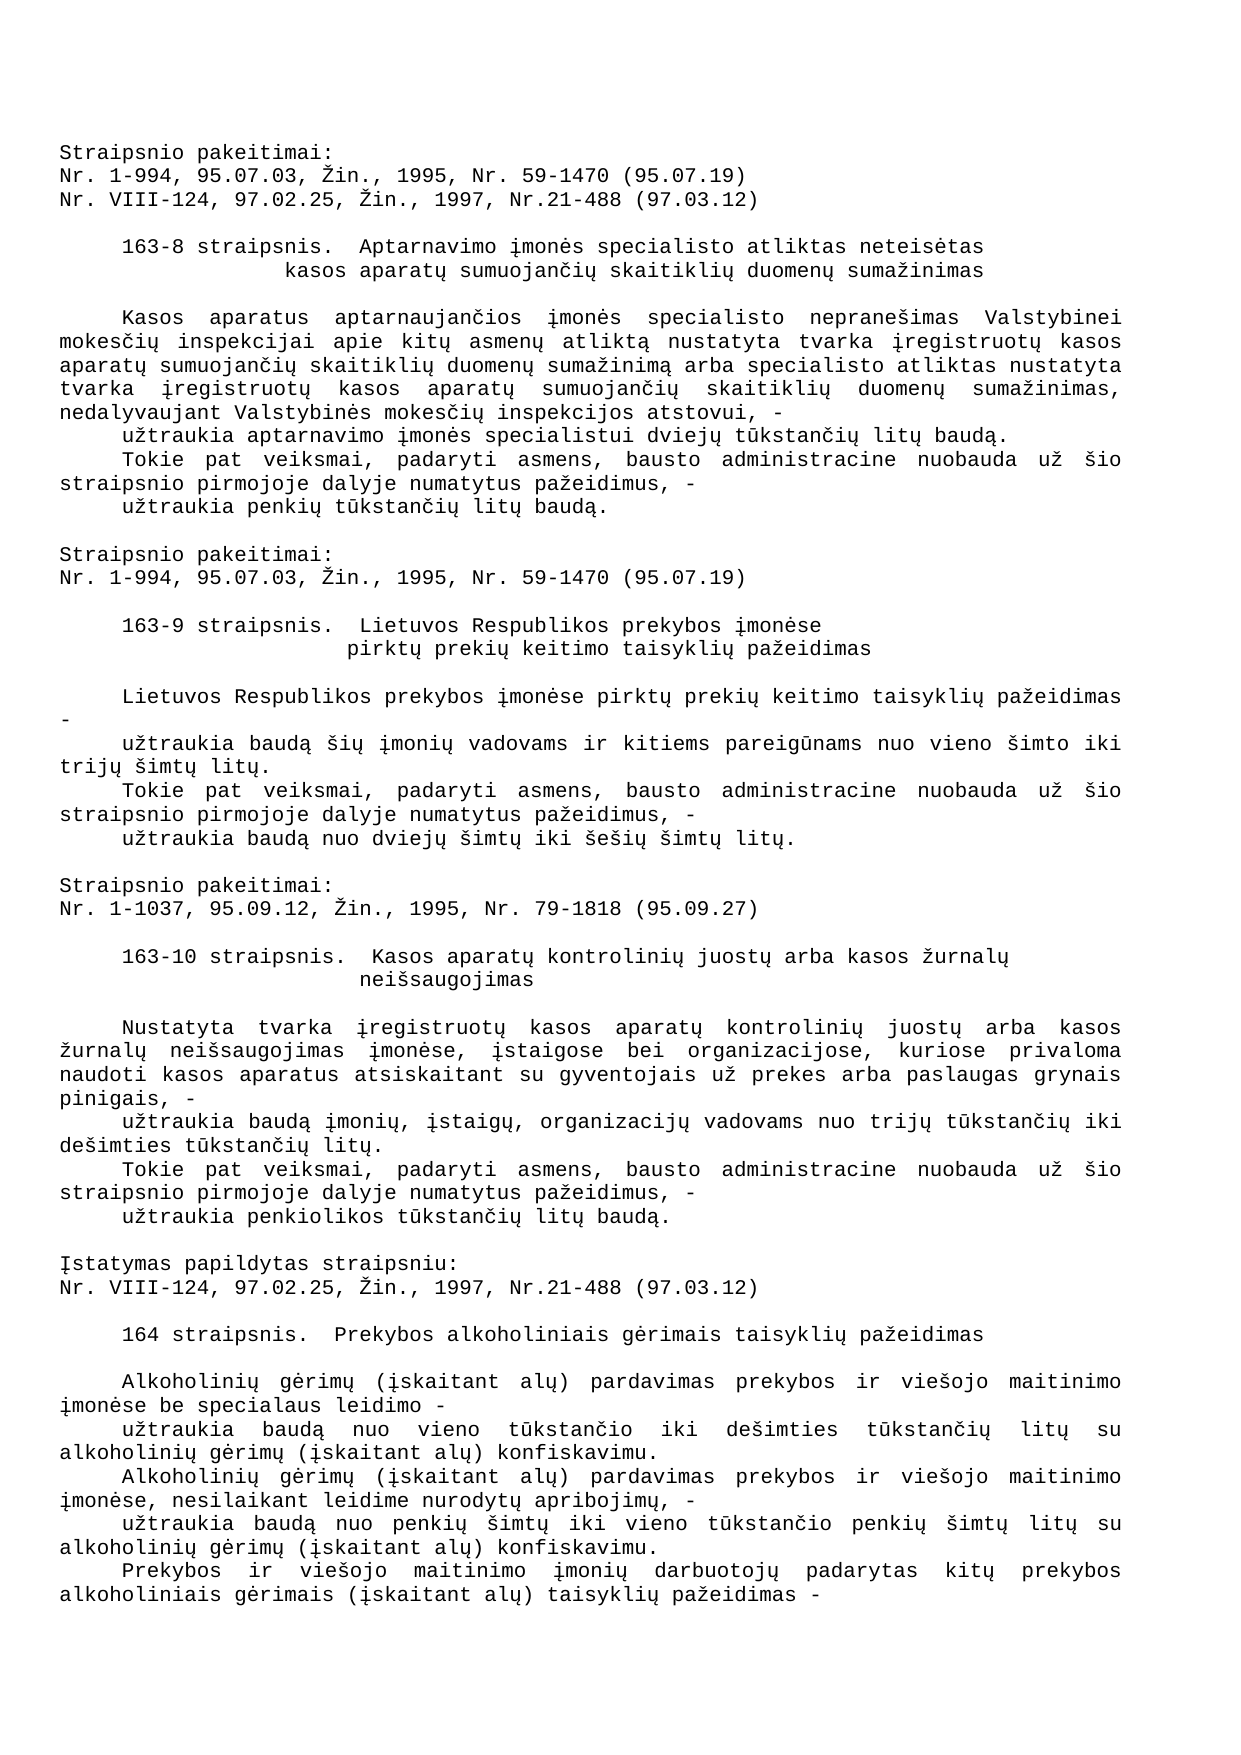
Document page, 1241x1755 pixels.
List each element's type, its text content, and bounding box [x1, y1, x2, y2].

text užtraukia aptarnavimo įmonės specialistui dviejų tūkstančių litų baudą. [59, 426, 1122, 449]
text Nustatyta tvarka įregistruotų kasos aparatų kontrolinių juostų arba kasos žurnalų neišsaugojimas įmonėse, įstaigose bei organizacijose, kuriose privaloma naudoti kasos aparatus atsiskaitant su gyventojais už prekes arba paslaugas grynais pinigais, - [59, 1017, 1122, 1111]
text pirktų prekių keitimo taisyklių pažeidimas [59, 638, 1122, 662]
text Prekybos ir viešojo maitinimo įmonių darbuotojų padarytas kitų prekybos alkoholiniais gėrimais (įskaitant alų) taisyklių pažeidimas - [59, 1561, 1122, 1608]
text Tokie pat veiksmai, padaryti asmens, bausto administracine nuobauda už šio straipsnio pirmojoje dalyje numatytus pažeidimus, - [59, 449, 1122, 496]
text Lietuvos Respublikos prekybos įmonėse pirktų prekių keitimo taisyklių pažeidimas - [59, 686, 1122, 733]
text užtraukia baudą šių įmonių vadovams ir kitiems pareigūnams nuo vieno šimto iki trijų šimtų litų. [59, 733, 1122, 780]
text užtraukia baudą nuo vieno tūkstančio iki dešimties tūkstančių litų su alkoholinių gėrimų (įskaitant alų) konfiskavimu. [59, 1419, 1122, 1466]
text Straipsnio pakeitimai: [59, 142, 1122, 165]
text Alkoholinių gėrimų (įskaitant alų) pardavimas prekybos ir viešojo maitinimo įmonėse, nesilaikant leidime nurodytų apribojimų, - [59, 1466, 1122, 1513]
text 163-8 straipsnis. Aptarnavimo įmonės specialisto atliktas neteisėtas [59, 236, 1122, 260]
text užtraukia baudą nuo penkių šimtų iki vieno tūkstančio penkių šimtų litų su alkoholinių gėrimų (įskaitant alų) konfiskavimu. [59, 1513, 1122, 1561]
text užtraukia penkiolikos tūkstančių litų baudą. [59, 1206, 1122, 1229]
text Nr. 1-994, 95.07.03, Žin., 1995, Nr. 59-1470 (95.07.19) [59, 567, 1122, 591]
text Straipsnio pakeitimai: [59, 875, 1122, 898]
text Alkoholinių gėrimų (įskaitant alų) pardavimas prekybos ir viešojo maitinimo įmonėse be specialaus leidimo - [59, 1371, 1122, 1419]
text Straipsnio pakeitimai: [59, 544, 1122, 567]
text užtraukia baudą nuo dviejų šimtų iki šešių šimtų litų. [59, 827, 1122, 851]
text Nr. 1-994, 95.07.03, Žin., 1995, Nr. 59-1470 (95.07.19) [59, 165, 1122, 189]
text 163-10 straipsnis. Kasos aparatų kontrolinių juostų arba kasos žurnalų [59, 946, 1122, 969]
text kasos aparatų sumuojančių skaitiklių duomenų sumažinimas [59, 260, 1122, 284]
text Tokie pat veiksmai, padaryti asmens, bausto administracine nuobauda už šio straipsnio pirmojoje dalyje numatytus pažeidimus, - [59, 780, 1122, 827]
text užtraukia baudą įmonių, įstaigų, organizacijų vadovams nuo trijų tūkstančių iki dešimties tūkstančių litų. [59, 1111, 1122, 1158]
text Nr. 1-1037, 95.09.12, Žin., 1995, Nr. 79-1818 (95.09.27) [59, 898, 1122, 922]
text užtraukia penkių tūkstančių litų baudą. [59, 496, 1122, 520]
text neišsaugojimas [59, 969, 1122, 993]
text Tokie pat veiksmai, padaryti asmens, bausto administracine nuobauda už šio straipsnio pirmojoje dalyje numatytus pažeidimus, - [59, 1158, 1122, 1206]
text Įstatymas papildytas straipsniu: [59, 1253, 1122, 1277]
text 163-9 straipsnis. Lietuvos Respublikos prekybos įmonėse [59, 615, 1122, 638]
text Kasos aparatus aptarnaujančios įmonės specialisto nepranešimas Valstybinei mokesčių inspekcijai apie kitų asmenų atliktą nustatyta tvarka įregistruotų kasos aparatų sumuojančių skaitiklių duomenų sumažinimą arba specialisto atliktas nustatyta tvarka įregistruotų kasos aparatų sumuojančių skaitiklių duomenų sumažinimas, nedalyvaujant Valstybinės mokesčių inspekcijos atstovui, - [59, 307, 1122, 426]
text Nr. VIII-124, 97.02.25, Žin., 1997, Nr.21-488 (97.03.12) [59, 1277, 1122, 1300]
text Nr. VIII-124, 97.02.25, Žin., 1997, Nr.21-488 (97.03.12) [59, 189, 1122, 213]
text 164 straipsnis. Prekybos alkoholiniais gėrimais taisyklių pažeidimas [59, 1324, 1122, 1348]
